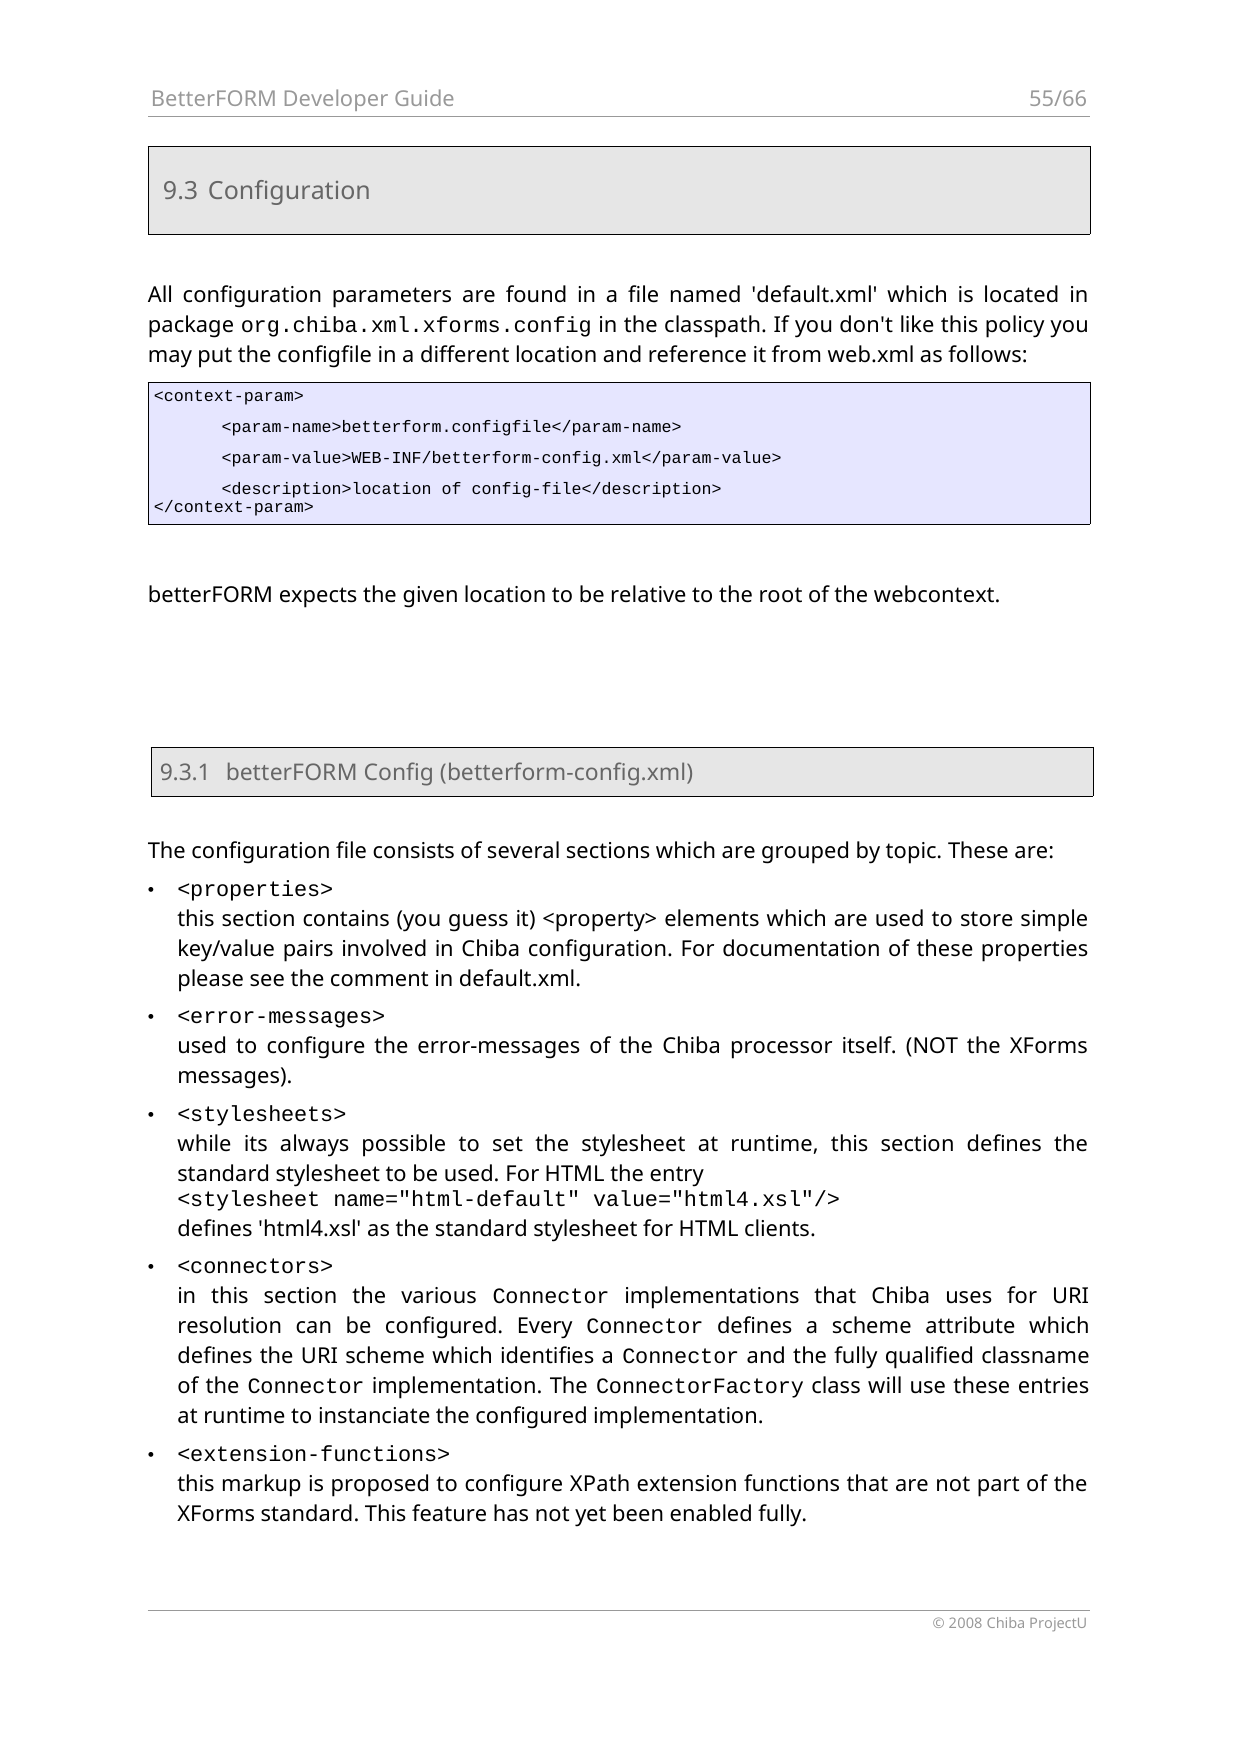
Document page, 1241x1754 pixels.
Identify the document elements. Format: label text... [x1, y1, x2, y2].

subtitle betterFORM Config (betterform-config.xml) [152, 748, 1093, 796]
list <extension-functions> this markup is proposed to configure XPath extension functions that are not part of the XForms standard. This feature has not yet been enabled fully. [148, 1442, 1090, 1527]
text <context-param> [149, 383, 1090, 406]
list <error-messages> used to configure the error-messages of the Chiba processor itself. (NOT the XForms messages). [148, 1005, 1090, 1090]
list <stylesheets> while its always possible to set the stylesheet at runtime, this section defines the standard stylesheet to be used. For HTML the entry <stylesheet name="html-default" value="html4.xsl"/> defines 'html4.xsl' as the standard stylesheet for HTML clients. [148, 1102, 1090, 1242]
list <connectors> in this section the various Connector implementations that Chiba uses for URI resolution can be configured. Every Connector defines a scheme attribute which defines the URI scheme which identifies a Connector and the fully qualified classname of the Connector implementation. The ConnectorFactory class will use these entries at runtime to instanciate the configured implementation. [148, 1255, 1090, 1430]
text All configuration parameters are found in a file named 'default.xml' which is located in package org.chiba.xml.xforms.config in the classpath. If you don't like this policy you may put the configfile in a different location and reference it from web.xml as follows: [148, 279, 1090, 369]
subtitle Configuration [149, 147, 1090, 234]
text betterFORM expects the given location to be relative to the root of the webcontext. [148, 579, 1090, 609]
list <properties> this section contains (you guess it) <property> elements which are used to store simple key/value pairs involved in Chiba configuration. For documentation of these properties please see the comment in default.xml. [148, 877, 1090, 992]
text <param-value>WEB-INF/betterform-config.xml</param-value> [149, 444, 1090, 468]
text <param-name>betterform.configfile</param-name> [149, 413, 1090, 437]
text The configuration file consists of several sections which are grouped by topic. These are: [148, 835, 1090, 865]
text <description>location of config-file</description> </context-param> [149, 475, 1090, 524]
